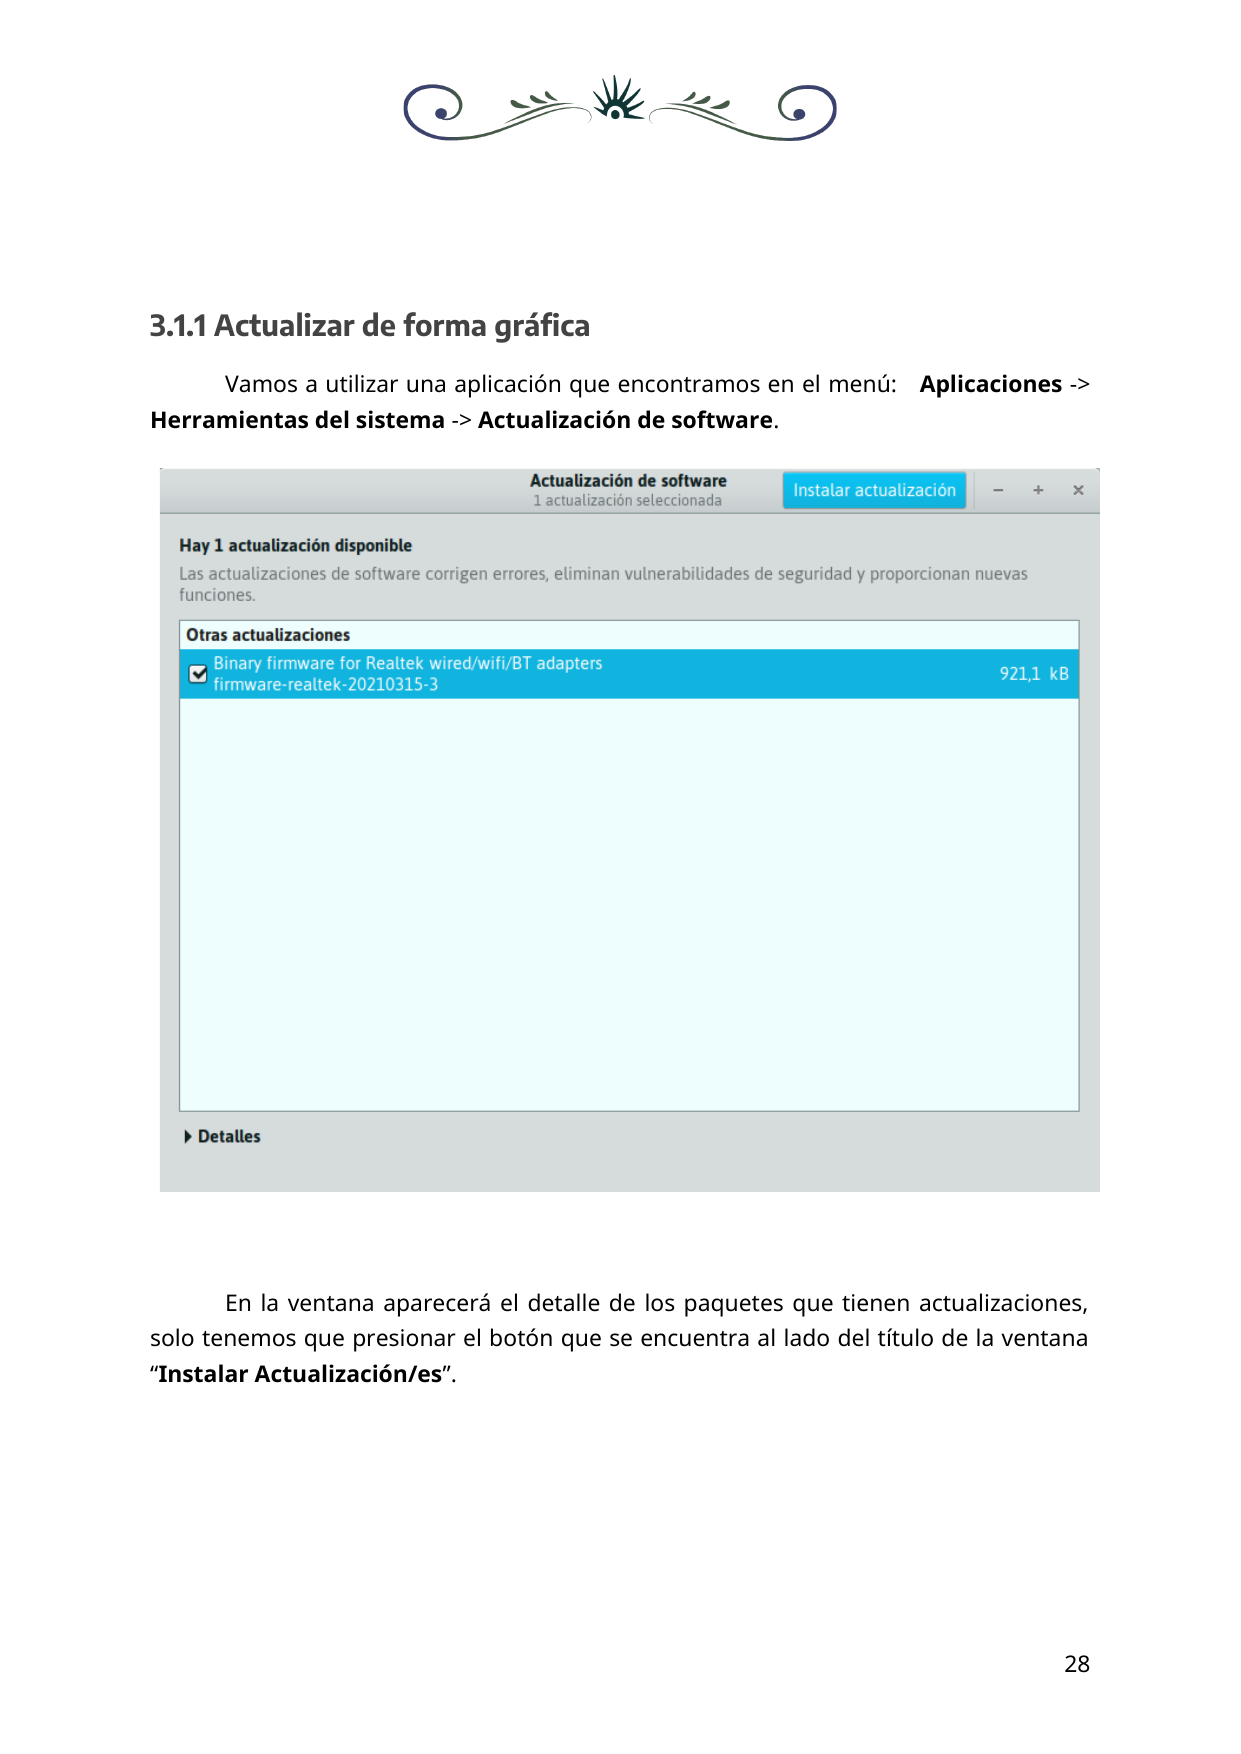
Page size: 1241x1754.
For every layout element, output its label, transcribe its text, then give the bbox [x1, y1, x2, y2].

picture [159, 468, 1100, 1192]
text En la ventana aparecerá el detalle de los paquetes que tienen actualizaciones, solo tenemos que presionar el botón que se encuentra al lado del título de la ventana “Instalar Actualización/es”. [150, 1286, 1090, 1389]
subtitle 3.1.1 Actualizar de forma gráfica [150, 307, 1090, 343]
picture [403, 75, 837, 141]
text Vamos a utilizar una aplicación que encontramos en el menú: Aplicaciones -> Herramientas del sistema -> Actualización de software. [150, 368, 1090, 435]
